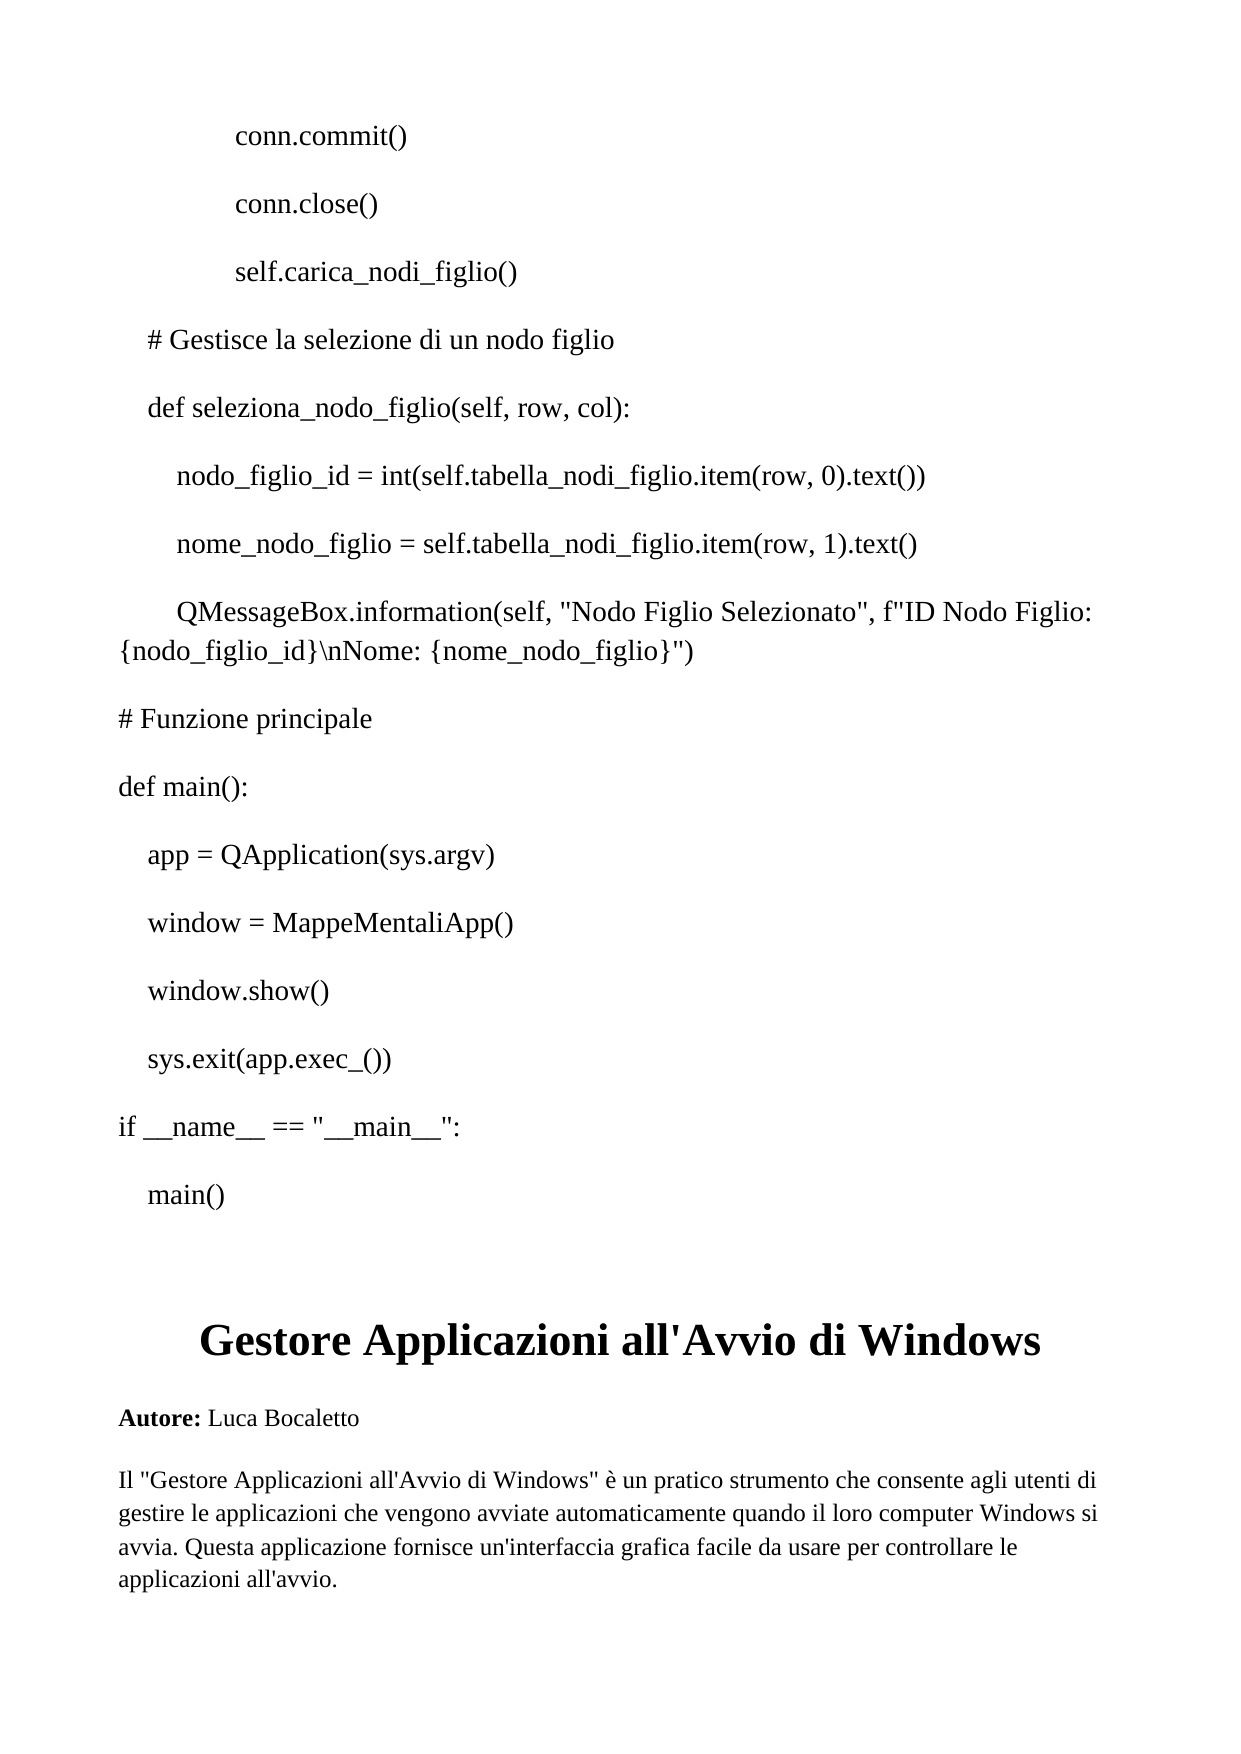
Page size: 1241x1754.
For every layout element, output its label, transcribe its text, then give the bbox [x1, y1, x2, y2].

text nodo_figlio_id = int(self.tabella_nodi_figlio.item(row, 0).text()) [118, 458, 1122, 492]
text def main(): [118, 769, 1122, 802]
text QMessageBox.information(self, "Nodo Figlio Selezionato", f"ID Nodo Figlio: {nodo_figlio_id}\nNome: {nome_nodo_figlio}") [118, 594, 1122, 666]
text # Gestisce la selezione di un nodo figlio [118, 322, 1122, 356]
text app = QApplication(sys.argv) [118, 837, 1122, 870]
text def seleziona_nodo_figlio(self, row, col): [118, 390, 1122, 424]
text conn.close() [118, 186, 1122, 220]
text conn.commit() [118, 118, 1122, 152]
text Autore: Luca Bocaletto [118, 1403, 1122, 1432]
text if __name__ == "__main__": [118, 1109, 1122, 1142]
text sys.exit(app.exec_()) [118, 1041, 1122, 1074]
text window = MappeMentaliApp() [118, 905, 1122, 938]
text main() [118, 1177, 1122, 1211]
text # Funzione principale [118, 701, 1122, 734]
text nome_nodo_figlio = self.tabella_nodi_figlio.item(row, 1).text() [118, 526, 1122, 560]
text Gestore Applicazioni all'Avvio di Windows [118, 1313, 1122, 1366]
text self.carica_nodi_figlio() [118, 254, 1122, 288]
text window.show() [118, 973, 1122, 1006]
text Il "Gestore Applicazioni all'Avvio di Windows" è un pratico strumento che consente agli utenti di gestire le applicazioni che vengono avviate automaticamente quando il loro computer Windows si avvia. Questa applicazione fornisce un'interfaccia grafica facile da usare per controllare le applicazioni all'avvio. [118, 1466, 1122, 1593]
